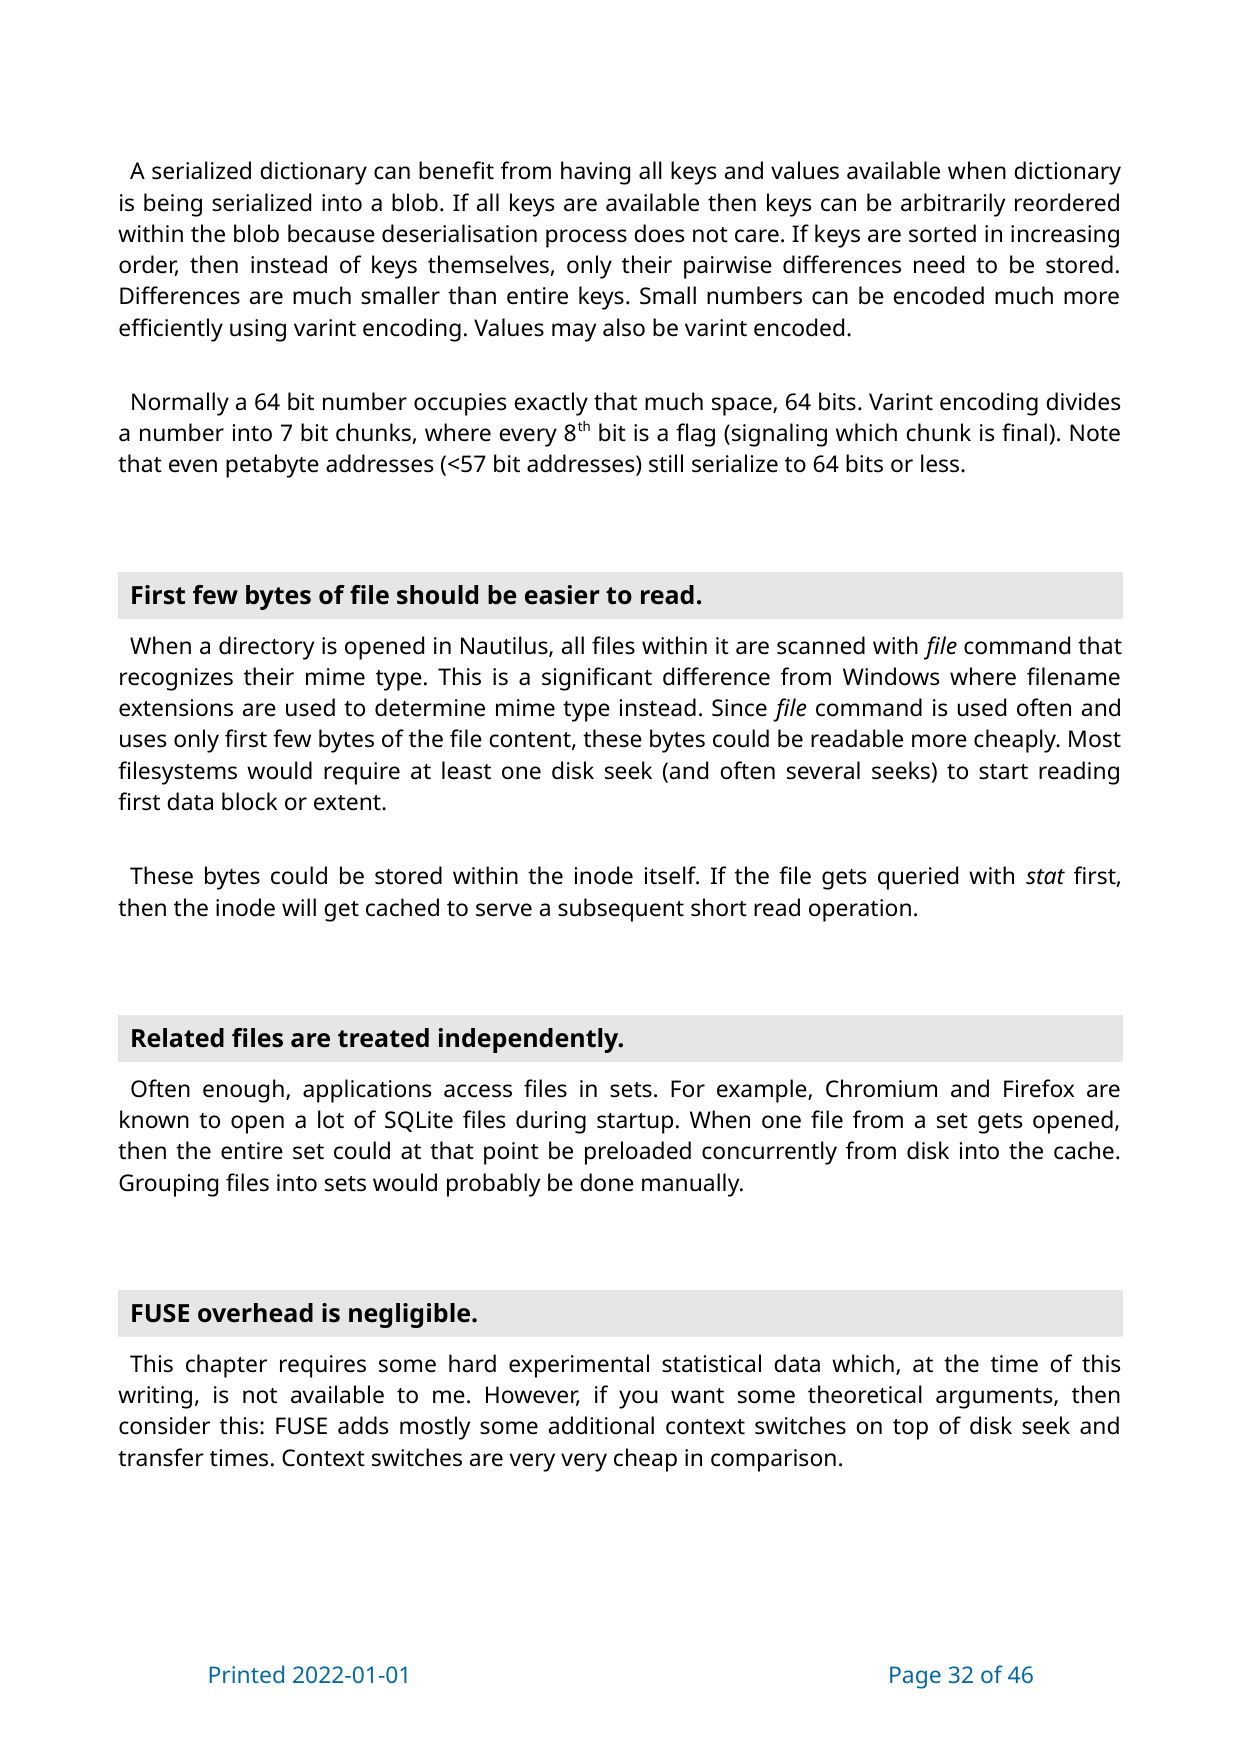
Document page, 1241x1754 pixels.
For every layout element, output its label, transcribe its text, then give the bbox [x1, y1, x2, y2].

subtitle First few bytes of file should be easier to read. [119, 573, 1122, 618]
text A serialized dictionary can benefit from having all keys and values available when dictionary is being serialized into a blob. If all keys are available then keys can be arbitrarily reordered within the blob because deserialisation process does not care. If keys are sorted in increasing order, then instead of keys themselves, only their pairwise differences need to be stored. Differences are much smaller than entire keys. Small numbers can be encoded much more efficiently using varint encoding. Values may also be varint encoded. [118, 155, 1122, 343]
text Often enough, applications access files in sets. For example, Chromium and Firefox are known to open a lot of SQLite files during startup. When one file from a set gets opened, then the entire set could at that point be preloaded concurrently from disk into the cache. Grouping files into sets would probably be done manually. [118, 1073, 1122, 1198]
text These bytes could be stored within the inode itself. If the file gets queried with stat first, then the inode will get cached to serve a subsequent short read operation. [118, 860, 1122, 923]
subtitle Related files are treated independently. [119, 1016, 1122, 1061]
text This chapter requires some hard experimental statistical data which, at the time of this writing, is not available to me. However, if you want some theoretical arguments, then consider this: FUSE adds mostly some additional context switches on top of disk seek and transfer times. Context switches are very very cheap in comparison. [118, 1348, 1122, 1473]
text When a directory is opened in Nautilus, all files within it are scanned with file command that recognizes their mime type. This is a significant difference from Windows where filename extensions are used to determine mime type instead. Since file command is used often and uses only first few bytes of the file content, these bytes could be readable more cheaply. Most filesystems would require at least one disk seek (and often several seeks) to start reading first data block or extent. [118, 630, 1122, 817]
text Normally a 64 bit number occupies exactly that much space, 64 bits. Varint encoding divides a number into 7 bit chunks, where every 8th bit is a flag (signaling which chunk is final). Note that even petabyte addresses (<57 bit addresses) still serialize to 64 bits or less. [118, 386, 1122, 480]
subtitle FUSE overhead is negligible. [119, 1291, 1122, 1336]
